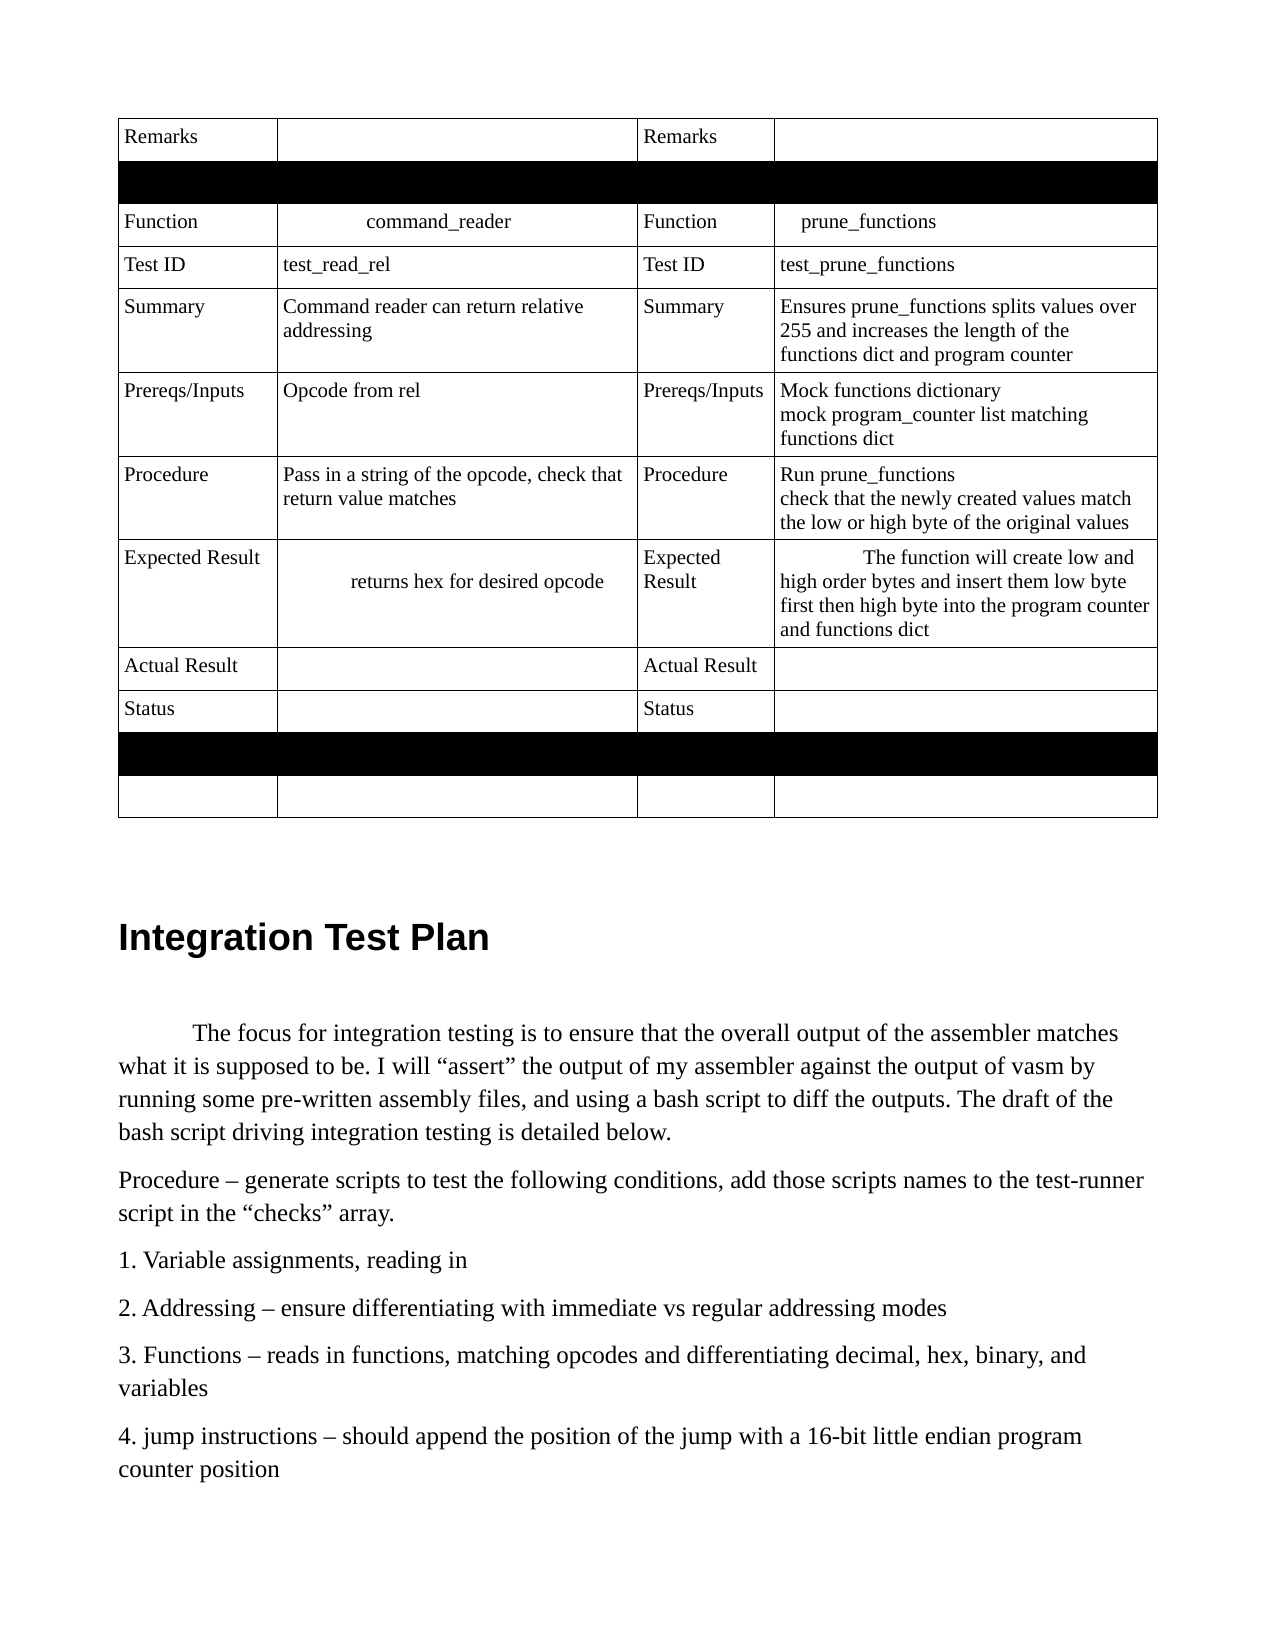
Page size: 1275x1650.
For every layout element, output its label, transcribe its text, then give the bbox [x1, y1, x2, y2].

table_cell Mock functions dictionary mock program_counter list matching functions dict [775, 373, 1157, 456]
table_cell test_read_rel [278, 247, 637, 288]
subtitle Integration Test Plan [118, 914, 1157, 958]
table_cell Function [638, 204, 774, 246]
table_cell [775, 162, 1157, 203]
table_cell [638, 162, 774, 203]
table_cell Function [119, 204, 277, 246]
table_cell command_reader [278, 204, 637, 246]
table_cell [638, 776, 774, 817]
table_cell [119, 162, 277, 203]
table_cell Remarks [119, 119, 277, 161]
table_cell [775, 648, 1157, 690]
table_cell The function will create low and high order bytes and insert them low byte first then high byte into the program counter and functions dict [775, 540, 1157, 647]
table_cell [119, 776, 277, 817]
table_cell prune_functions [775, 204, 1157, 246]
table_cell [638, 733, 774, 775]
table_cell Run prune_functions check that the newly created values match the low or high byte of the original values [775, 457, 1157, 539]
table_cell Actual Result [638, 648, 774, 690]
table_cell Actual Result [119, 648, 277, 690]
table_cell Expected Result [638, 540, 774, 647]
table_cell test_prune_functions [775, 247, 1157, 288]
table_cell Status [119, 691, 277, 732]
table_cell Procedure [119, 457, 277, 539]
table_cell Command reader can return relative addressing [278, 289, 637, 372]
table_cell Pass in a string of the opcode, check that return value matches [278, 457, 637, 539]
text 3. Functions – reads in functions, matching opcodes and differentiating decimal, hex, binary, and variables [118, 1341, 1157, 1402]
text 2. Addressing – ensure differentiating with immediate vs regular addressing modes [118, 1293, 1157, 1322]
table_cell Ensures prune_functions splits values over 255 and increases the length of the functions dict and program counter [775, 289, 1157, 372]
table_cell [278, 119, 637, 161]
table_cell [278, 733, 637, 775]
text The focus for integration testing is to ensure that the overall output of the assembler matches what it is supposed to be. I will “assert” the output of my assembler against the output of vasm by running some pre-written assembly files, and using a bash script to diff the outputs. The draft of the bash script driving integration testing is detailed below. [118, 1018, 1157, 1146]
table_cell Prereqs/Inputs [638, 373, 774, 456]
table_cell [775, 776, 1157, 817]
table_cell Status [638, 691, 774, 732]
table_cell Summary [638, 289, 774, 372]
table_cell returns hex for desired opcode [278, 540, 637, 647]
table_cell Test ID [119, 247, 277, 288]
table_cell [775, 733, 1157, 775]
table_cell Prereqs/Inputs [119, 373, 277, 456]
table_cell Test ID [638, 247, 774, 288]
table_cell [278, 648, 637, 690]
text Procedure – generate scripts to test the following conditions, add those scripts names to the test-runner script in the “checks” array. [118, 1165, 1157, 1226]
table_cell [119, 733, 277, 775]
table_cell Opcode from rel [278, 373, 637, 456]
table_cell Remarks [638, 119, 774, 161]
table_cell [278, 691, 637, 732]
text 1. Variable assignments, reading in [118, 1245, 1157, 1274]
table_cell [278, 162, 637, 203]
table_cell Procedure [638, 457, 774, 539]
table_cell [775, 691, 1157, 732]
table_cell [775, 119, 1157, 161]
table_cell Summary [119, 289, 277, 372]
text 4. jump instructions – should append the position of the jump with a 16-bit little endian program counter position [118, 1421, 1157, 1483]
table_cell Expected Result [119, 540, 277, 647]
table_cell [278, 776, 637, 817]
